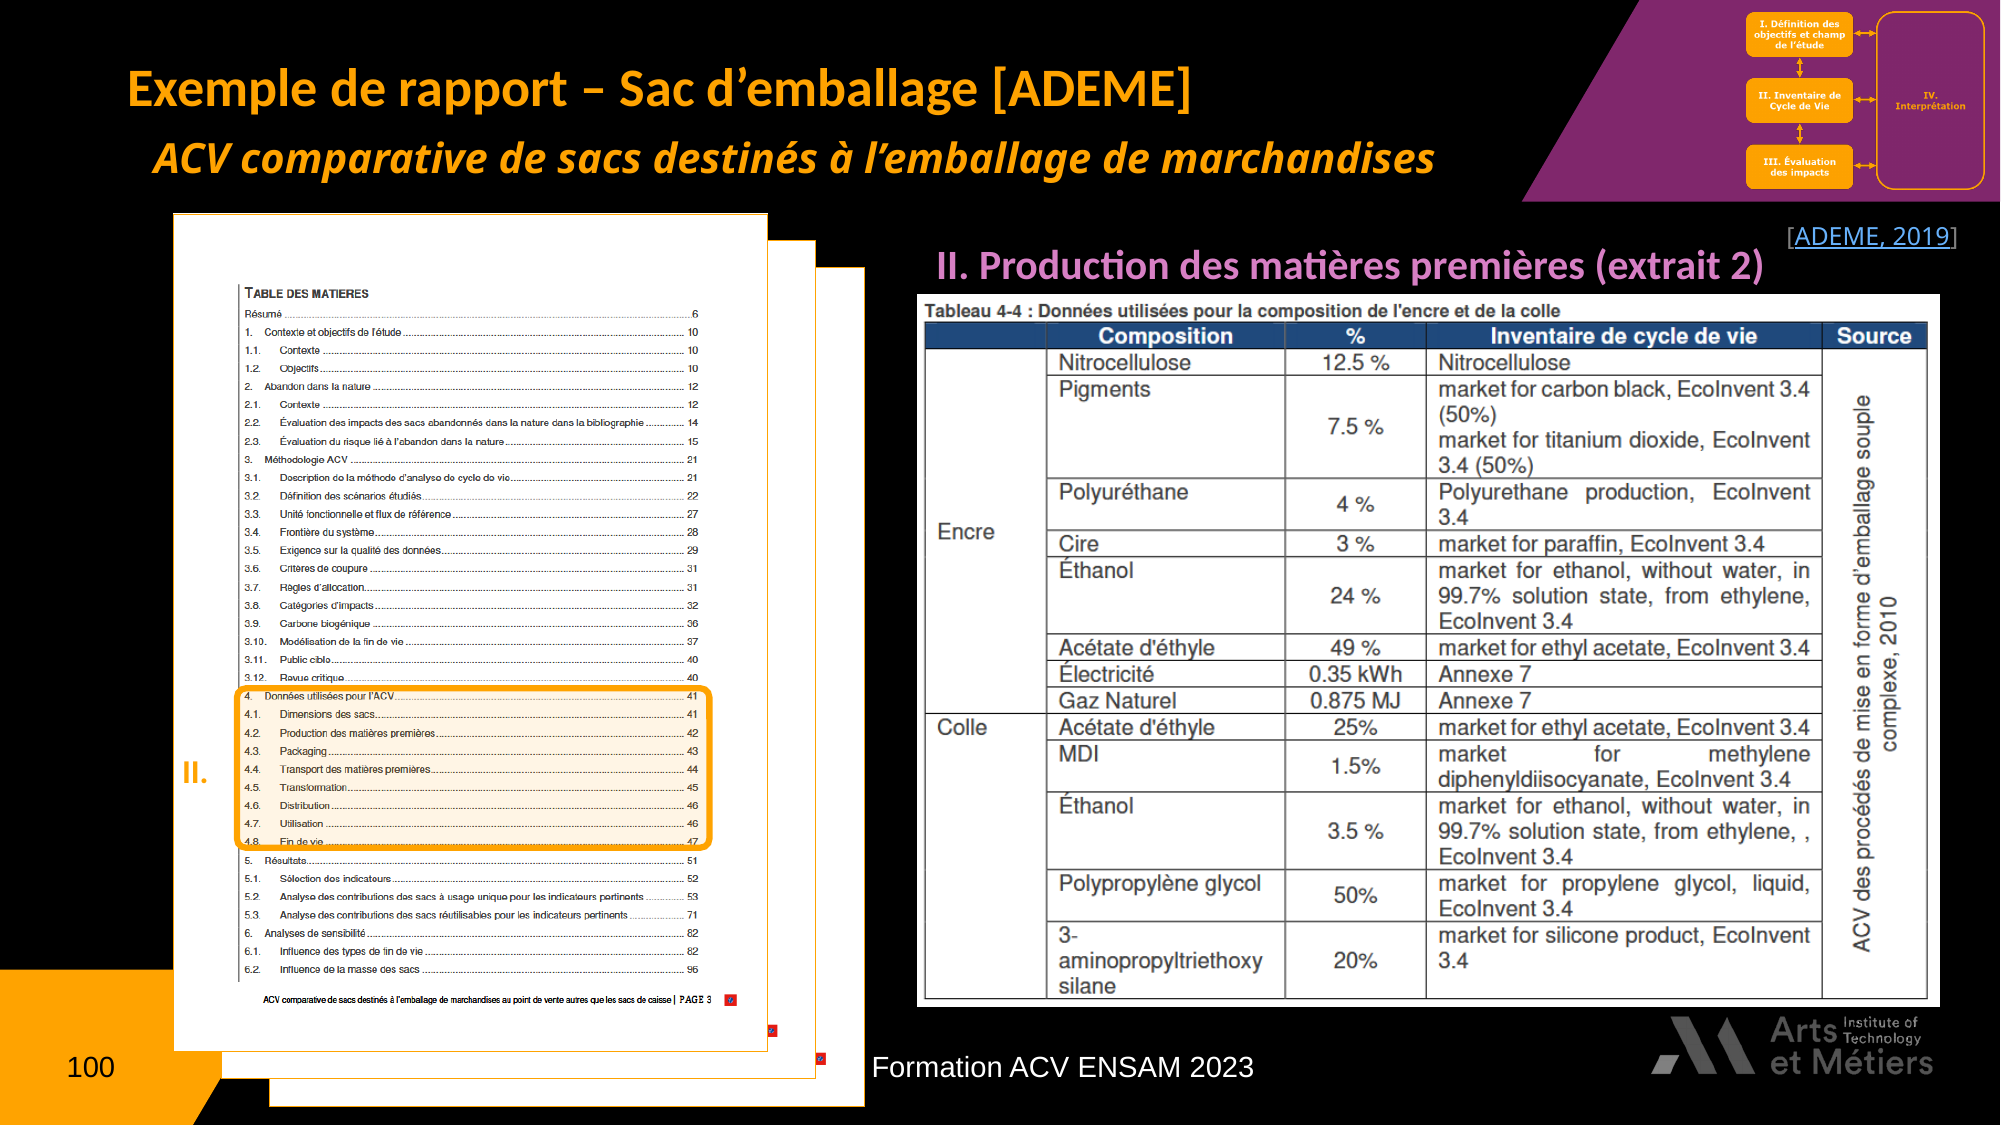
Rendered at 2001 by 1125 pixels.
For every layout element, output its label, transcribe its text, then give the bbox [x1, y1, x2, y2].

text_box [236, 688, 710, 848]
picture [1746, 11, 1985, 190]
picture [917, 294, 1952, 1093]
title Exemple de rapport – Sac d’emballage [ADEME] [112, 51, 1890, 166]
picture [173, 213, 865, 1107]
text_box II. [167, 743, 224, 798]
text_box [ADEME, 2019] [1771, 213, 1998, 262]
text_box ACV comparative de sacs destinés à l’emballage de marchandises [138, 124, 1451, 190]
text_box II. Production des matières premières (extrait 2) [921, 236, 1973, 319]
